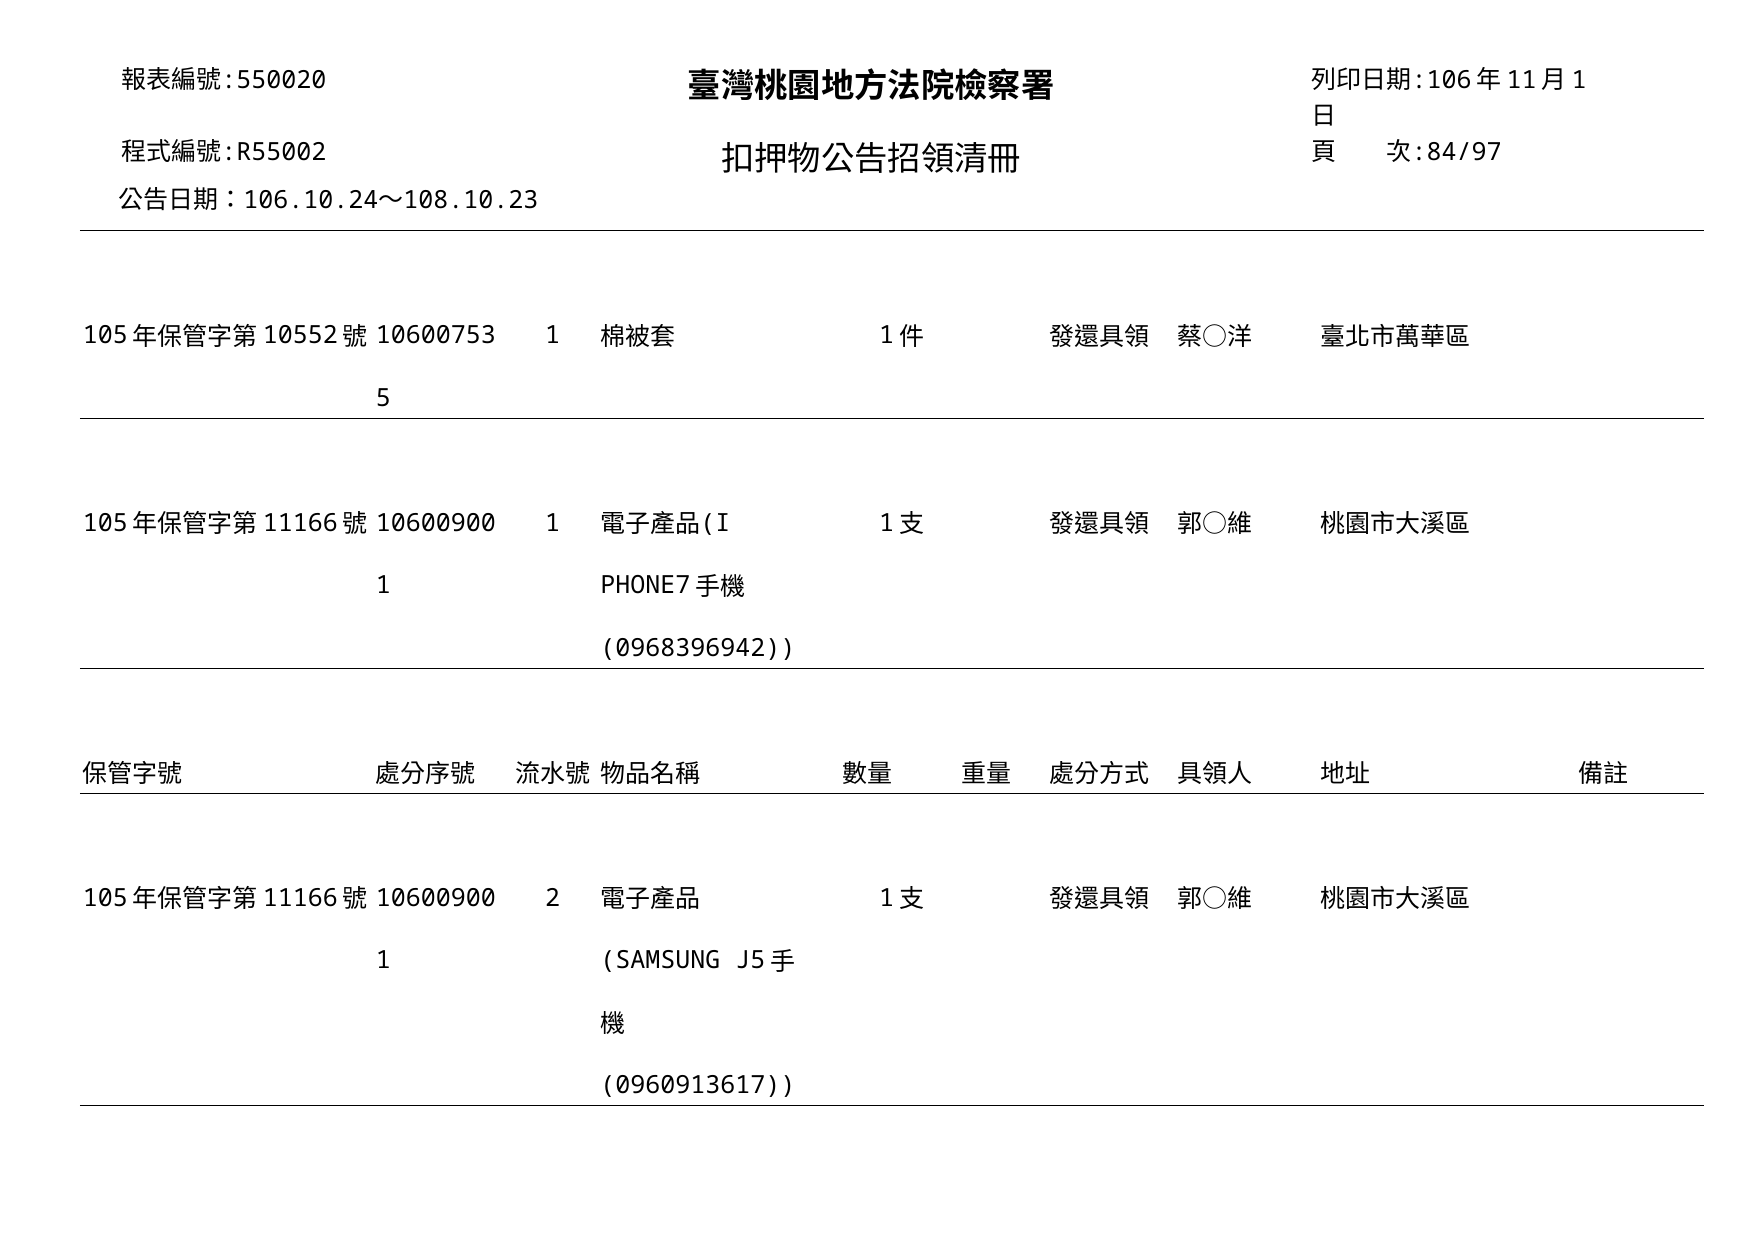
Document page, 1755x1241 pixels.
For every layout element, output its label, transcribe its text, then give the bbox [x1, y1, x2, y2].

table_cell 桃園市大溪區 [1317, 794, 1575, 1105]
table_cell 郭○維 [1175, 419, 1317, 667]
table_cell 臺北市萬華區 [1317, 231, 1575, 417]
table_header 數量 [808, 730, 927, 792]
table_header 重量 [927, 730, 1046, 792]
table_header 備註 [1575, 730, 1704, 792]
table_cell 發還具領 [1046, 419, 1175, 667]
table_header 處分序號 [373, 730, 507, 792]
table_cell 105年保管字第11166號 [80, 419, 373, 667]
table_cell [1575, 794, 1704, 1105]
table_cell 105年保管字第11166號 [80, 794, 373, 1105]
table_cell 電子產品(I PHONE7手機(0968396942)) [597, 419, 807, 667]
table_cell 106007535 [373, 231, 507, 417]
table_cell 1 [507, 231, 597, 417]
table_cell [1575, 419, 1704, 667]
table_header 物品名稱 [597, 730, 807, 792]
table_header 具領人 [1175, 730, 1317, 792]
table_cell 1支 [808, 794, 927, 1105]
table_cell [927, 794, 1046, 1105]
table_cell 2 [507, 794, 597, 1105]
table_cell 106009001 [373, 419, 507, 667]
table_cell 1支 [808, 419, 927, 667]
table_cell [927, 231, 1046, 417]
table_header 流水號 [507, 730, 597, 792]
table_cell 發還具領 [1046, 231, 1175, 417]
table_cell 發還具領 [1046, 794, 1175, 1105]
table_cell 105年保管字第10552號 [80, 231, 373, 417]
table_header 保管字號 [80, 730, 373, 792]
table_cell 106009001 [373, 794, 507, 1105]
table_header 地址 [1317, 730, 1575, 792]
table_cell 郭○維 [1175, 794, 1317, 1105]
table_cell 桃園市大溪區 [1317, 419, 1575, 667]
table_cell [1575, 231, 1704, 417]
table_cell 電子產品(SAMSUNG J5手機(0960913617)) [597, 794, 807, 1105]
table_cell 棉被套 [597, 231, 807, 417]
table_cell 1件 [808, 231, 927, 417]
table_cell [927, 419, 1046, 667]
table_cell 1 [507, 419, 597, 667]
table_cell 蔡○洋 [1175, 231, 1317, 417]
table_header 處分方式 [1046, 730, 1175, 792]
